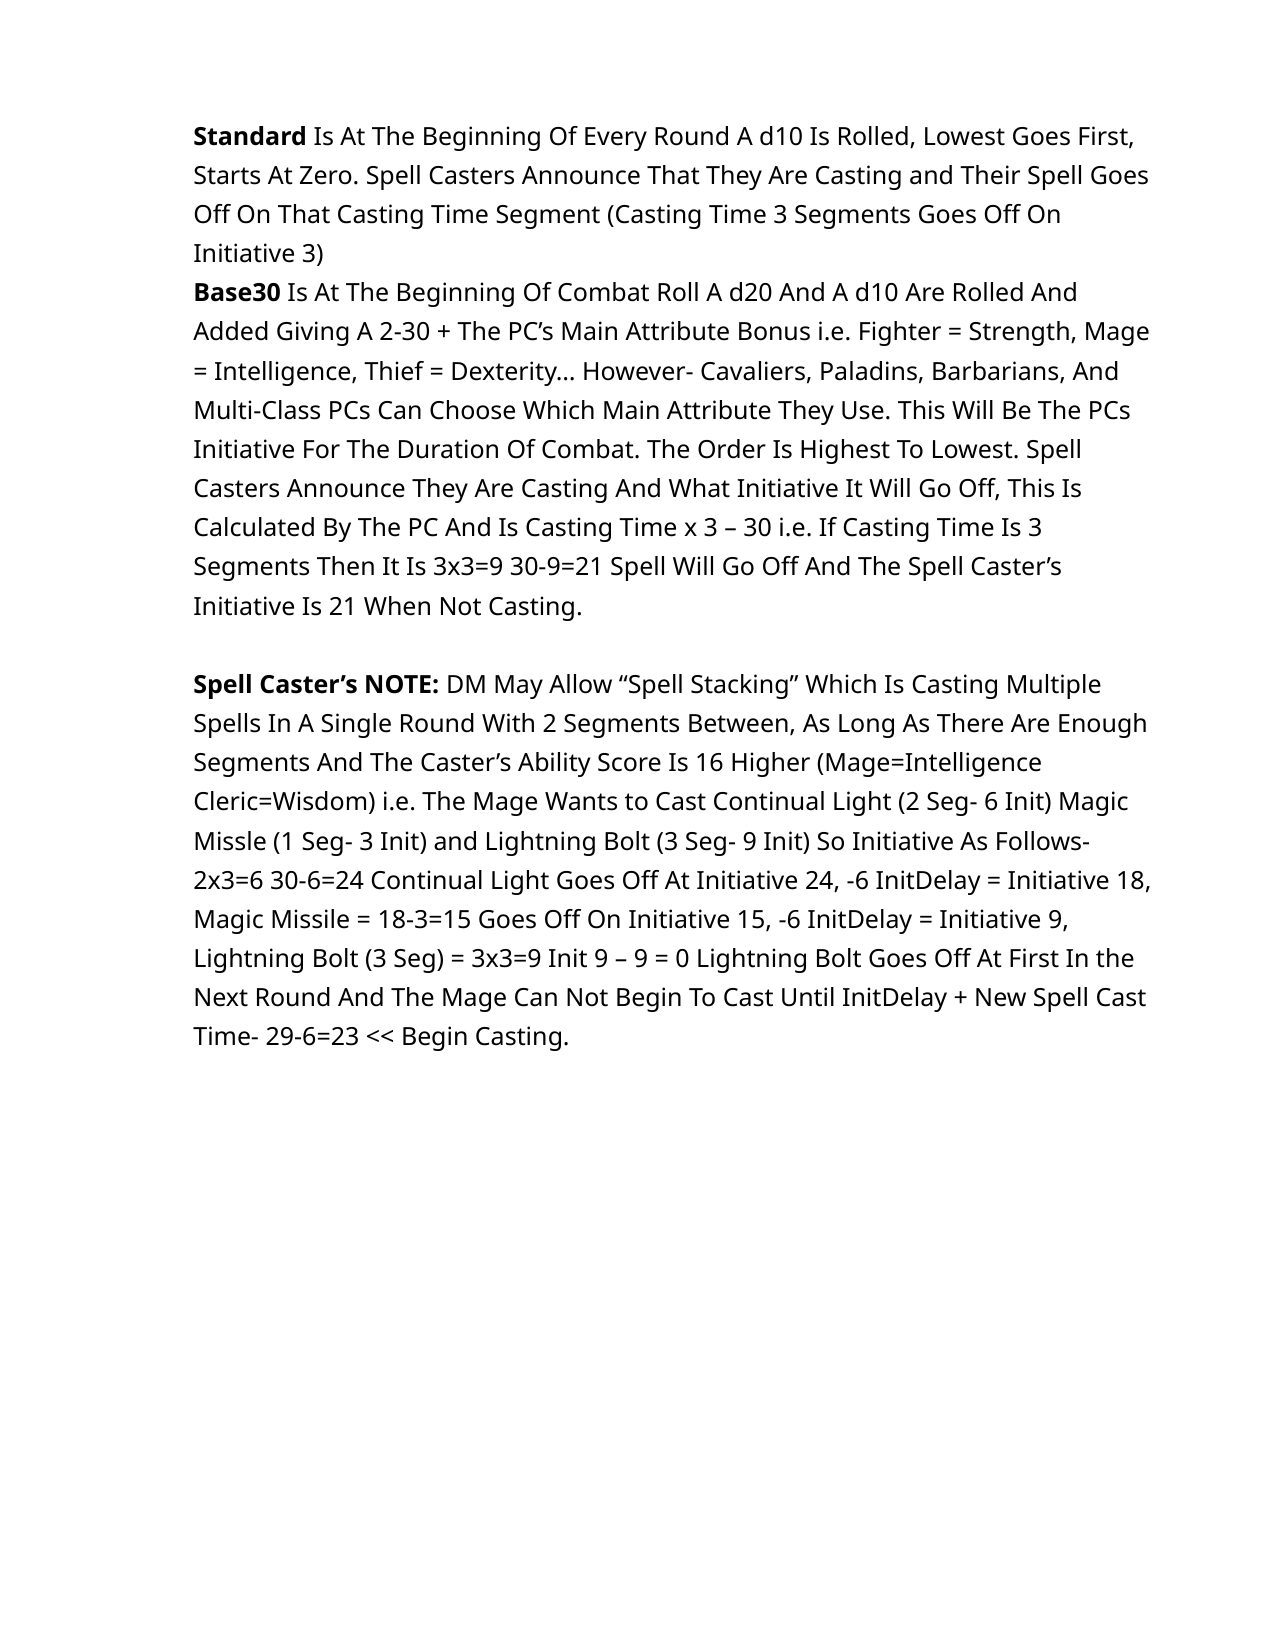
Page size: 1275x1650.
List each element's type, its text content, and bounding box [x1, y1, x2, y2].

list Standard Is At The Beginning Of Every Round A d10 Is Rolled, Lowest Goes First, Starts At Zero. Spell Casters Announce That They Are Casting and Their Spell Goes Off On That Casting Time Segment (Casting Time 3 Segments Goes Off On Initiative 3) Base30 Is At The Beginning Of Combat Roll A d20 And A d10 Are Rolled And Added Giving A 2-30 + The PC’s Main Attribute Bonus i.e. Fighter = Strength, Mage = Intelligence, Thief = Dexterity… However- Cavaliers, Paladins, Barbarians, And Multi-Class PCs Can Choose Which Main Attribute They Use. This Will Be The PCs Initiative For The Duration Of Combat. The Order Is Highest To Lowest. Spell Casters Announce They Are Casting And What Initiative It Will Go Off, This Is Calculated By The PC And Is Casting Time x 3 – 30 i.e. If Casting Time Is 3 Segments Then It Is 3x3=9 30-9=21 Spell Will Go Off And The Spell Caster’s Initiative Is 21 When Not Casting. Spell Caster’s NOTE: DM May Allow “Spell Stacking” Which Is Casting Multiple Spells In A Single Round With 2 Segments Between, As Long As There Are Enough Segments And The Caster’s Ability Score Is 16 Higher (Mage=Intelligence Cleric=Wisdom) i.e. The Mage Wants to Cast Continual Light (2 Seg- 6 Init) Magic Missle (1 Seg- 3 Init) and Lightning Bolt (3 Seg- 9 Init) So Initiative As Follows- 2x3=6 30-6=24 Continual Light Goes Off At Initiative 24, -6 InitDelay = Initiative 18, Magic Missile = 18-3=15 Goes Off On Initiative 15, -6 InitDelay = Initiative 9, Lightning Bolt (3 Seg) = 3x3=9 Init 9 – 9 = 0 Lightning Bolt Goes Off At First In the Next Round And The Mage Can Not Begin To Cast Until InitDelay + New Spell Cast Time- 29-6=23 << Begin Casting. [156, 118, 1157, 1053]
